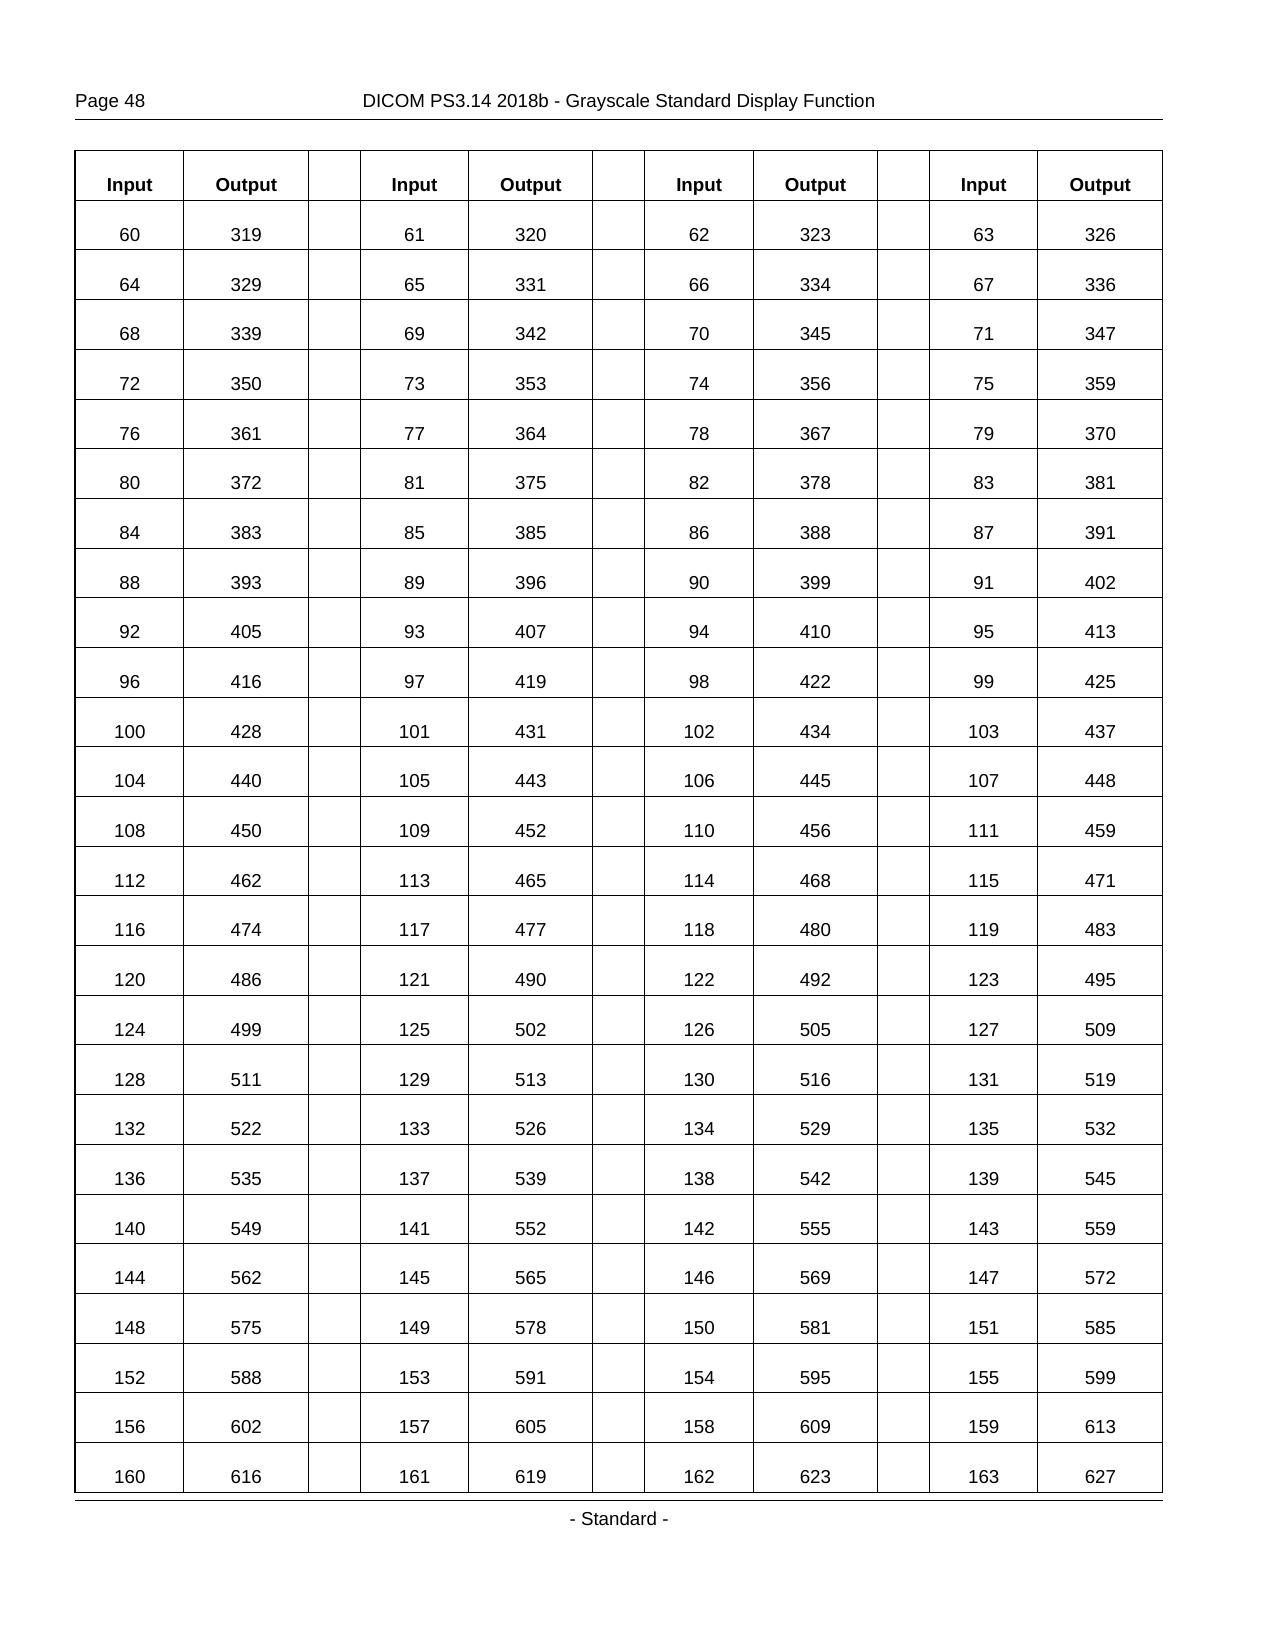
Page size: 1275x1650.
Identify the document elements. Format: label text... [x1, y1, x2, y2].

table_cell 565 [469, 1244, 592, 1293]
table_cell 443 [469, 747, 592, 796]
table_cell 545 [1038, 1145, 1162, 1193]
table_cell 82 [645, 449, 753, 498]
table_cell 106 [645, 747, 753, 796]
table_cell [878, 300, 929, 349]
table_header [309, 151, 360, 200]
table_cell 76 [76, 400, 183, 448]
table_cell 407 [469, 598, 592, 647]
table_cell 372 [184, 449, 308, 498]
table_cell [309, 946, 360, 995]
table_cell [593, 1294, 644, 1342]
table_cell 96 [76, 648, 183, 697]
table_cell 511 [184, 1045, 308, 1094]
table_cell 150 [645, 1294, 753, 1342]
table_cell [309, 1244, 360, 1293]
table_cell 79 [930, 400, 1037, 448]
table_cell 526 [469, 1095, 592, 1144]
table_cell [593, 1145, 644, 1193]
table_cell 163 [930, 1443, 1037, 1492]
table_cell [593, 1344, 644, 1392]
table_cell 419 [469, 648, 592, 697]
table_cell [593, 896, 644, 945]
table_cell 499 [184, 996, 308, 1044]
table_cell [878, 1443, 929, 1492]
table_cell 60 [76, 201, 183, 249]
table_cell 77 [361, 400, 468, 448]
table_cell 347 [1038, 300, 1162, 349]
table_cell 509 [1038, 996, 1162, 1044]
table_cell 132 [76, 1095, 183, 1144]
table_cell 141 [361, 1195, 468, 1243]
table_cell 111 [930, 797, 1037, 846]
table_cell [593, 201, 644, 249]
table_cell [878, 946, 929, 995]
table_cell 140 [76, 1195, 183, 1243]
table_cell [309, 1095, 360, 1144]
table_cell 588 [184, 1344, 308, 1392]
table_cell 68 [76, 300, 183, 349]
table_cell [878, 499, 929, 547]
table_cell 98 [645, 648, 753, 697]
table_cell 445 [754, 747, 877, 796]
table_cell 134 [645, 1095, 753, 1144]
table_cell 154 [645, 1344, 753, 1392]
table_cell 361 [184, 400, 308, 448]
table_header Input [645, 151, 753, 200]
table_cell [593, 1393, 644, 1442]
table_cell [593, 1195, 644, 1243]
table_cell [593, 350, 644, 398]
table_cell 99 [930, 648, 1037, 697]
table_cell 64 [76, 250, 183, 299]
table_cell [309, 797, 360, 846]
table_header Output [184, 151, 308, 200]
table_cell [309, 499, 360, 547]
table_cell 562 [184, 1244, 308, 1293]
table_cell 529 [754, 1095, 877, 1144]
table_cell 431 [469, 698, 592, 746]
table_cell 490 [469, 946, 592, 995]
table_cell 110 [645, 797, 753, 846]
table_cell 339 [184, 300, 308, 349]
table_cell [309, 400, 360, 448]
table_cell 383 [184, 499, 308, 547]
table_cell 125 [361, 996, 468, 1044]
table_cell 66 [645, 250, 753, 299]
table_cell 613 [1038, 1393, 1162, 1442]
table_cell 477 [469, 896, 592, 945]
table_cell 71 [930, 300, 1037, 349]
table_cell 627 [1038, 1443, 1162, 1492]
table_cell 130 [645, 1045, 753, 1094]
table_cell 135 [930, 1095, 1037, 1144]
table_cell 138 [645, 1145, 753, 1193]
table_cell 136 [76, 1145, 183, 1193]
table_cell 73 [361, 350, 468, 398]
table_cell [309, 1443, 360, 1492]
table_cell 367 [754, 400, 877, 448]
table_cell [309, 1145, 360, 1193]
table_cell 145 [361, 1244, 468, 1293]
table_cell 492 [754, 946, 877, 995]
table_cell 128 [76, 1045, 183, 1094]
table_cell 144 [76, 1244, 183, 1293]
table_cell 575 [184, 1294, 308, 1342]
table_cell [593, 400, 644, 448]
table_cell 63 [930, 201, 1037, 249]
table_cell 399 [754, 549, 877, 597]
table_cell [878, 698, 929, 746]
table_cell 87 [930, 499, 1037, 547]
table_cell [593, 797, 644, 846]
table_cell [593, 250, 644, 299]
table_cell [309, 1294, 360, 1342]
table_cell [878, 1344, 929, 1392]
table_cell [593, 549, 644, 597]
table_cell 552 [469, 1195, 592, 1243]
table_cell 388 [754, 499, 877, 547]
table_cell 375 [469, 449, 592, 498]
table_cell 440 [184, 747, 308, 796]
table_cell 153 [361, 1344, 468, 1392]
table_cell 378 [754, 449, 877, 498]
table_cell [309, 1045, 360, 1094]
table_cell 131 [930, 1045, 1037, 1094]
table_cell 85 [361, 499, 468, 547]
table_cell 72 [76, 350, 183, 398]
table_cell 602 [184, 1393, 308, 1442]
table_cell 370 [1038, 400, 1162, 448]
table_cell 416 [184, 648, 308, 697]
table_cell 336 [1038, 250, 1162, 299]
table_cell 599 [1038, 1344, 1162, 1392]
table_cell [878, 1095, 929, 1144]
table_cell 320 [469, 201, 592, 249]
table_cell 147 [930, 1244, 1037, 1293]
table_cell 78 [645, 400, 753, 448]
table_cell 319 [184, 201, 308, 249]
table_cell [593, 847, 644, 895]
table_cell 359 [1038, 350, 1162, 398]
table_cell [593, 698, 644, 746]
table_cell 456 [754, 797, 877, 846]
table_cell 151 [930, 1294, 1037, 1342]
table_cell 152 [76, 1344, 183, 1392]
table_cell [593, 449, 644, 498]
table_cell 142 [645, 1195, 753, 1243]
table_cell 468 [754, 847, 877, 895]
table_cell 465 [469, 847, 592, 895]
table_cell [878, 1195, 929, 1243]
table_header Input [76, 151, 183, 200]
table_cell 549 [184, 1195, 308, 1243]
table_cell [878, 449, 929, 498]
table_cell 92 [76, 598, 183, 647]
table_cell 591 [469, 1344, 592, 1392]
table_cell 75 [930, 350, 1037, 398]
table_cell 385 [469, 499, 592, 547]
table_cell 70 [645, 300, 753, 349]
table_cell 329 [184, 250, 308, 299]
table_cell 133 [361, 1095, 468, 1144]
table_cell 353 [469, 350, 592, 398]
table_cell 345 [754, 300, 877, 349]
table_cell [593, 996, 644, 1044]
table_cell 559 [1038, 1195, 1162, 1243]
table_cell [309, 300, 360, 349]
table_cell 535 [184, 1145, 308, 1193]
table_cell 483 [1038, 896, 1162, 945]
table_cell 342 [469, 300, 592, 349]
table_cell 609 [754, 1393, 877, 1442]
table_cell 605 [469, 1393, 592, 1442]
table_cell 67 [930, 250, 1037, 299]
table_cell [309, 549, 360, 597]
table_cell 413 [1038, 598, 1162, 647]
table_cell [309, 1195, 360, 1243]
table_cell 81 [361, 449, 468, 498]
table_cell 326 [1038, 201, 1162, 249]
table_cell 155 [930, 1344, 1037, 1392]
table_cell [593, 747, 644, 796]
table_cell [309, 1344, 360, 1392]
table_cell 124 [76, 996, 183, 1044]
table_cell [593, 1045, 644, 1094]
table_cell 356 [754, 350, 877, 398]
table_cell 159 [930, 1393, 1037, 1442]
table_cell 585 [1038, 1294, 1162, 1342]
table_cell 90 [645, 549, 753, 597]
table_cell 158 [645, 1393, 753, 1442]
table_cell 578 [469, 1294, 592, 1342]
table_cell 428 [184, 698, 308, 746]
table_cell 157 [361, 1393, 468, 1442]
table_cell 542 [754, 1145, 877, 1193]
table_cell 334 [754, 250, 877, 299]
table_cell [309, 847, 360, 895]
table_cell 118 [645, 896, 753, 945]
table_cell 86 [645, 499, 753, 547]
table_cell 405 [184, 598, 308, 647]
table_header Output [1038, 151, 1162, 200]
table_cell [878, 201, 929, 249]
table_cell [878, 1294, 929, 1342]
table_cell [309, 598, 360, 647]
table_cell 95 [930, 598, 1037, 647]
table_header [878, 151, 929, 200]
table_cell 505 [754, 996, 877, 1044]
table_cell 396 [469, 549, 592, 597]
table_cell 323 [754, 201, 877, 249]
table_cell [593, 1244, 644, 1293]
table_cell 109 [361, 797, 468, 846]
table_cell [878, 400, 929, 448]
table_cell [309, 449, 360, 498]
table_cell 364 [469, 400, 592, 448]
table_cell 581 [754, 1294, 877, 1342]
table_cell 74 [645, 350, 753, 398]
table_cell 91 [930, 549, 1037, 597]
table_cell 61 [361, 201, 468, 249]
table_cell [309, 698, 360, 746]
table_cell 105 [361, 747, 468, 796]
table_header Output [469, 151, 592, 200]
table_cell 156 [76, 1393, 183, 1442]
table_cell [878, 847, 929, 895]
table_cell 84 [76, 499, 183, 547]
table_cell 121 [361, 946, 468, 995]
table_cell 100 [76, 698, 183, 746]
table_cell 471 [1038, 847, 1162, 895]
table_cell [878, 598, 929, 647]
table_cell [309, 747, 360, 796]
table_cell 117 [361, 896, 468, 945]
table_cell 97 [361, 648, 468, 697]
table_cell 516 [754, 1045, 877, 1094]
table_cell 350 [184, 350, 308, 398]
table_cell 331 [469, 250, 592, 299]
table_cell 437 [1038, 698, 1162, 746]
table_cell 459 [1038, 797, 1162, 846]
table_cell [593, 1095, 644, 1144]
table_cell 89 [361, 549, 468, 597]
table_cell 88 [76, 549, 183, 597]
table_cell [593, 499, 644, 547]
table_cell 474 [184, 896, 308, 945]
table_cell 616 [184, 1443, 308, 1492]
table_cell 595 [754, 1344, 877, 1392]
table_cell 143 [930, 1195, 1037, 1243]
table_cell 80 [76, 449, 183, 498]
table_cell 126 [645, 996, 753, 1044]
table_cell 93 [361, 598, 468, 647]
table_cell 425 [1038, 648, 1162, 697]
table_cell 502 [469, 996, 592, 1044]
table_cell 162 [645, 1443, 753, 1492]
table_cell [878, 1045, 929, 1094]
table_cell [878, 1145, 929, 1193]
table_header Input [361, 151, 468, 200]
table_cell 393 [184, 549, 308, 597]
table_cell 480 [754, 896, 877, 945]
table_cell 114 [645, 847, 753, 895]
table_cell 123 [930, 946, 1037, 995]
table_cell [878, 350, 929, 398]
table_cell 148 [76, 1294, 183, 1342]
table_cell 539 [469, 1145, 592, 1193]
table_cell [878, 250, 929, 299]
table_cell 107 [930, 747, 1037, 796]
table_cell 450 [184, 797, 308, 846]
table_cell 149 [361, 1294, 468, 1342]
table_cell 569 [754, 1244, 877, 1293]
table_cell 422 [754, 648, 877, 697]
table_cell 462 [184, 847, 308, 895]
table_cell 119 [930, 896, 1037, 945]
table_cell 101 [361, 698, 468, 746]
table_cell 127 [930, 996, 1037, 1044]
table_cell 108 [76, 797, 183, 846]
table_cell 103 [930, 698, 1037, 746]
table_cell 522 [184, 1095, 308, 1144]
table_cell [878, 747, 929, 796]
table_cell [593, 648, 644, 697]
table_cell 486 [184, 946, 308, 995]
table_cell 513 [469, 1045, 592, 1094]
table_cell 104 [76, 747, 183, 796]
table_cell 120 [76, 946, 183, 995]
table_cell 410 [754, 598, 877, 647]
table_cell 519 [1038, 1045, 1162, 1094]
table_cell [309, 896, 360, 945]
table_cell [593, 598, 644, 647]
table_cell 146 [645, 1244, 753, 1293]
table_cell 65 [361, 250, 468, 299]
table_cell 69 [361, 300, 468, 349]
table_cell 129 [361, 1045, 468, 1094]
table_cell [593, 300, 644, 349]
table_header Input [930, 151, 1037, 200]
table_cell [309, 648, 360, 697]
table_cell [878, 896, 929, 945]
table_cell [878, 996, 929, 1044]
table_cell 62 [645, 201, 753, 249]
table_cell [309, 996, 360, 1044]
table_cell 122 [645, 946, 753, 995]
table_cell 160 [76, 1443, 183, 1492]
table_cell [309, 350, 360, 398]
table_cell 623 [754, 1443, 877, 1492]
table_cell 391 [1038, 499, 1162, 547]
table_cell 94 [645, 598, 753, 647]
table_cell 448 [1038, 747, 1162, 796]
table_cell 434 [754, 698, 877, 746]
table_cell 83 [930, 449, 1037, 498]
table_cell [878, 1244, 929, 1293]
table_cell [593, 946, 644, 995]
table_cell 115 [930, 847, 1037, 895]
table_cell [878, 797, 929, 846]
table_cell 532 [1038, 1095, 1162, 1144]
table_cell 402 [1038, 549, 1162, 597]
table_cell 113 [361, 847, 468, 895]
table_cell [878, 1393, 929, 1442]
table_cell 102 [645, 698, 753, 746]
table_cell 572 [1038, 1244, 1162, 1293]
table_cell [309, 250, 360, 299]
table_cell 495 [1038, 946, 1162, 995]
table_cell [309, 201, 360, 249]
table_cell 139 [930, 1145, 1037, 1193]
table_cell 112 [76, 847, 183, 895]
table_header [593, 151, 644, 200]
table_cell 137 [361, 1145, 468, 1193]
table_header Output [754, 151, 877, 200]
table_cell 161 [361, 1443, 468, 1492]
table_cell 555 [754, 1195, 877, 1243]
table_cell [878, 549, 929, 597]
table_cell [309, 1393, 360, 1442]
table_cell [593, 1443, 644, 1492]
table_cell 381 [1038, 449, 1162, 498]
table_cell 619 [469, 1443, 592, 1492]
table_cell 452 [469, 797, 592, 846]
table_cell [878, 648, 929, 697]
table_cell 116 [76, 896, 183, 945]
